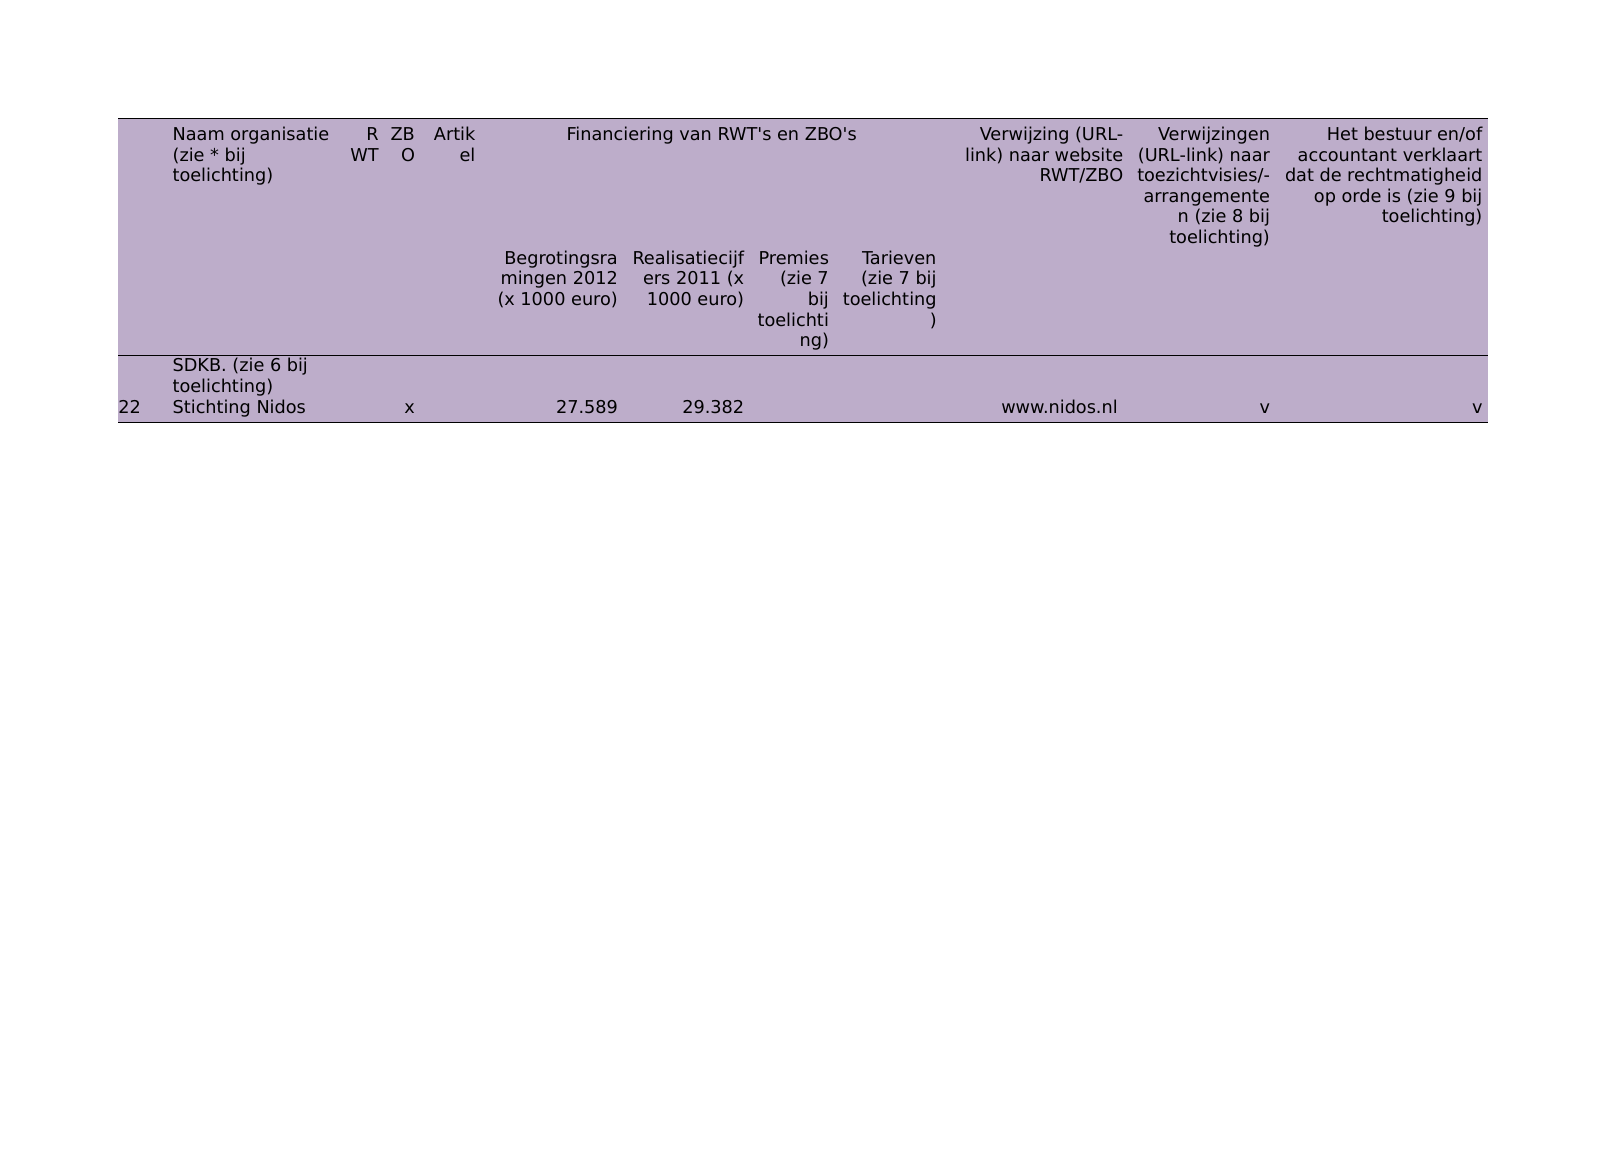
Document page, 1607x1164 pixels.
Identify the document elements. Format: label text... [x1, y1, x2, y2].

table_cell [384, 248, 421, 355]
table_header Artikel [421, 119, 481, 248]
table_cell 27.589 [481, 397, 623, 422]
table_cell [942, 356, 1129, 397]
table_cell [118, 248, 166, 355]
table_cell Begrotingsramingen 2012 (x 1000 euro) [481, 248, 623, 355]
table_cell x [384, 397, 421, 422]
table_cell v [1129, 397, 1276, 422]
table_cell Stichting Nidos [166, 397, 344, 422]
table_header Financiering van RWT's en ZBO's [481, 119, 942, 248]
table_header ZBO [384, 119, 421, 248]
table_cell 29.382 [624, 397, 750, 422]
table_cell [750, 397, 834, 422]
table_header Verwijzing (URL-link) naar website RWT/ZBO [942, 119, 1129, 248]
table_header Verwijzingen (URL-link) naar toezichtvisies/-arrangementen (zie 8 bij toelichting) [1129, 119, 1276, 248]
table_header [118, 119, 166, 248]
table_cell [1129, 248, 1276, 355]
table_cell [421, 397, 481, 422]
table_cell [421, 356, 481, 397]
table_cell Tarieven (zie 7 bij toelichting) [835, 248, 942, 355]
table_cell Realisatiecijfers 2011 (x 1000 euro) [624, 248, 750, 355]
table_cell [1276, 248, 1488, 355]
table_header Naam organisatie (zie * bij toelichting) [166, 119, 344, 248]
table_cell [750, 356, 834, 397]
table_cell [835, 356, 942, 397]
table_cell www.nidos.nl [942, 397, 1129, 422]
table_cell [344, 356, 384, 397]
table_cell [384, 356, 421, 397]
table_cell [835, 397, 942, 422]
table_cell v [1276, 397, 1488, 422]
table_cell [344, 397, 384, 422]
table_cell Premies (zie 7 bij toelichting) [750, 248, 834, 355]
table_cell 22 [118, 397, 166, 422]
table_cell [166, 248, 344, 355]
table_cell [1276, 356, 1488, 397]
table_cell SDKB. (zie 6 bij toelichting) [166, 356, 344, 397]
table_cell [481, 356, 623, 397]
table_header RWT [344, 119, 384, 248]
table_header Het bestuur en/of accountant verklaart dat de rechtmatigheid op orde is (zie 9 bij toelichting) [1276, 119, 1488, 248]
table_cell [118, 356, 166, 397]
table_cell [1129, 356, 1276, 397]
table_cell [421, 248, 481, 355]
table_cell [624, 356, 750, 397]
table_cell [942, 248, 1129, 355]
table_cell [344, 248, 384, 355]
